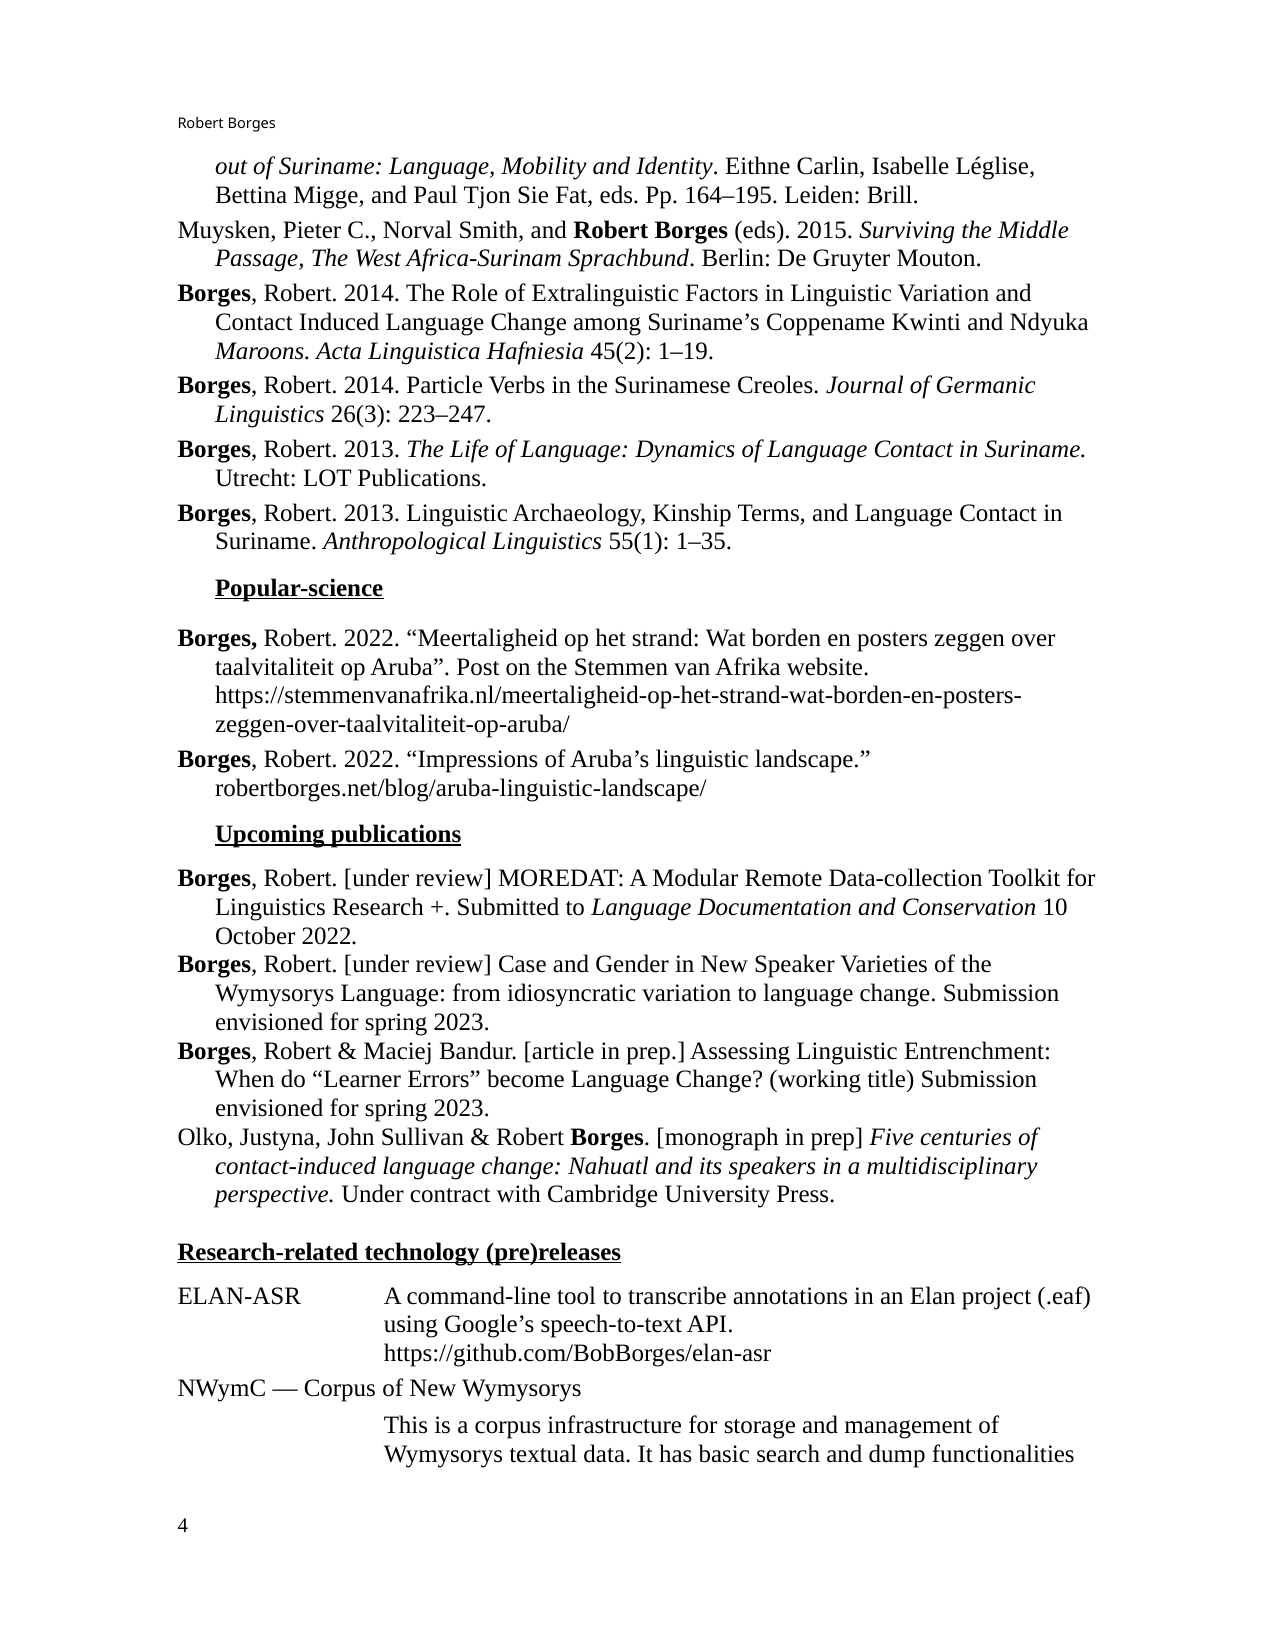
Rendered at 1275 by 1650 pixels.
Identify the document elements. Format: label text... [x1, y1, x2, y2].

text Olko, Justyna, John Sullivan & Robert Borges. [monograph in prep] Five centuries of contact-induced language change: Nahuatl and its speakers in a multidisciplinary perspective. Under contract with Cambridge University Press. [177, 1122, 1098, 1208]
text Borges, Robert. 2022. “Meertaligheid op het strand: Wat borden en posters zeggen over taalvitaliteit op Aruba”. Post on the Stemmen van Afrika website. https://stemmenvanafrika.nl/meertaligheid-op-het-strand-wat-borden-en-posters-zeggen-over-taalvitaliteit-op-aruba/ [177, 623, 1098, 738]
text out of Suriname: Language, Mobility and Identity. Eithne Carlin, Isabelle Léglise, Bettina Migge, and Paul Tjon Sie Fat, eds. Pp. 164–195. Leiden: Brill. [177, 151, 1098, 209]
text Borges, Robert. 2014. Particle Verbs in the Surinamese Creoles. Journal of Germanic Linguistics 26(3): 223–247. [177, 371, 1098, 428]
text NWymC — Corpus of New Wymysorys [177, 1373, 1098, 1402]
text Borges, Robert. 2022. “Impressions of Aruba’s linguistic landscape.” robertborges.net/blog/aruba-linguistic-landscape/ [177, 744, 1098, 801]
text Borges, Robert. [under review] Case and Gender in New Speaker Varieties of the Wymysorys Language: from idiosyncratic variation to language change. Submission envisioned for spring 2023. [177, 949, 1098, 1036]
text Borges, Robert. [under review] MOREDAT: A Modular Remote Data-collection Toolkit for Linguistics Research +. Submitted to Language Documentation and Conservation 10 October 2022. [177, 863, 1098, 949]
text Research-related technology (pre)releases [177, 1237, 1098, 1266]
text Borges, Robert & Maciej Bandur. [article in prep.] Assessing Linguistic Entrenchment: When do “Learner Errors” become Language Change? (working title) Submission envisioned for spring 2023. [177, 1036, 1098, 1122]
text This is a corpus infrastructure for storage and management of Wymysorys textual data. It has basic search and dump functionalities [177, 1411, 1098, 1468]
text Borges, Robert. 2014. The Role of Extralinguistic Factors in Linguistic Variation and Contact Induced Language Change among Suriname’s Coppename Kwinti and Ndyuka Maroons. Acta Linguistica Hafniesia 45(2): 1–19. [177, 278, 1098, 364]
text Popular-science [177, 573, 1098, 602]
text Borges, Robert. 2013. Linguistic Archaeology, Kinship Terms, and Language Contact in Suriname. Anthropological Linguistics 55(1): 1–35. [177, 498, 1098, 555]
text ELAN-ASR A command-line tool to transcribe annotations in an Elan project (.eaf) using Google’s speech-to-text API. [177, 1281, 1098, 1338]
text Muysken, Pieter C., Norval Smith, and Robert Borges (eds). 2015. Surviving the Middle Passage, The West Africa-Surinam Sprachbund. Berlin: De Gruyter Mouton. [177, 215, 1098, 272]
text Borges, Robert. 2013. The Life of Language: Dynamics of Language Contact in Suriname. Utrecht: LOT Publications. [177, 434, 1098, 492]
text https://github.com/BobBorges/elan-asr [177, 1338, 1098, 1367]
text Upcoming publications [177, 819, 1098, 848]
